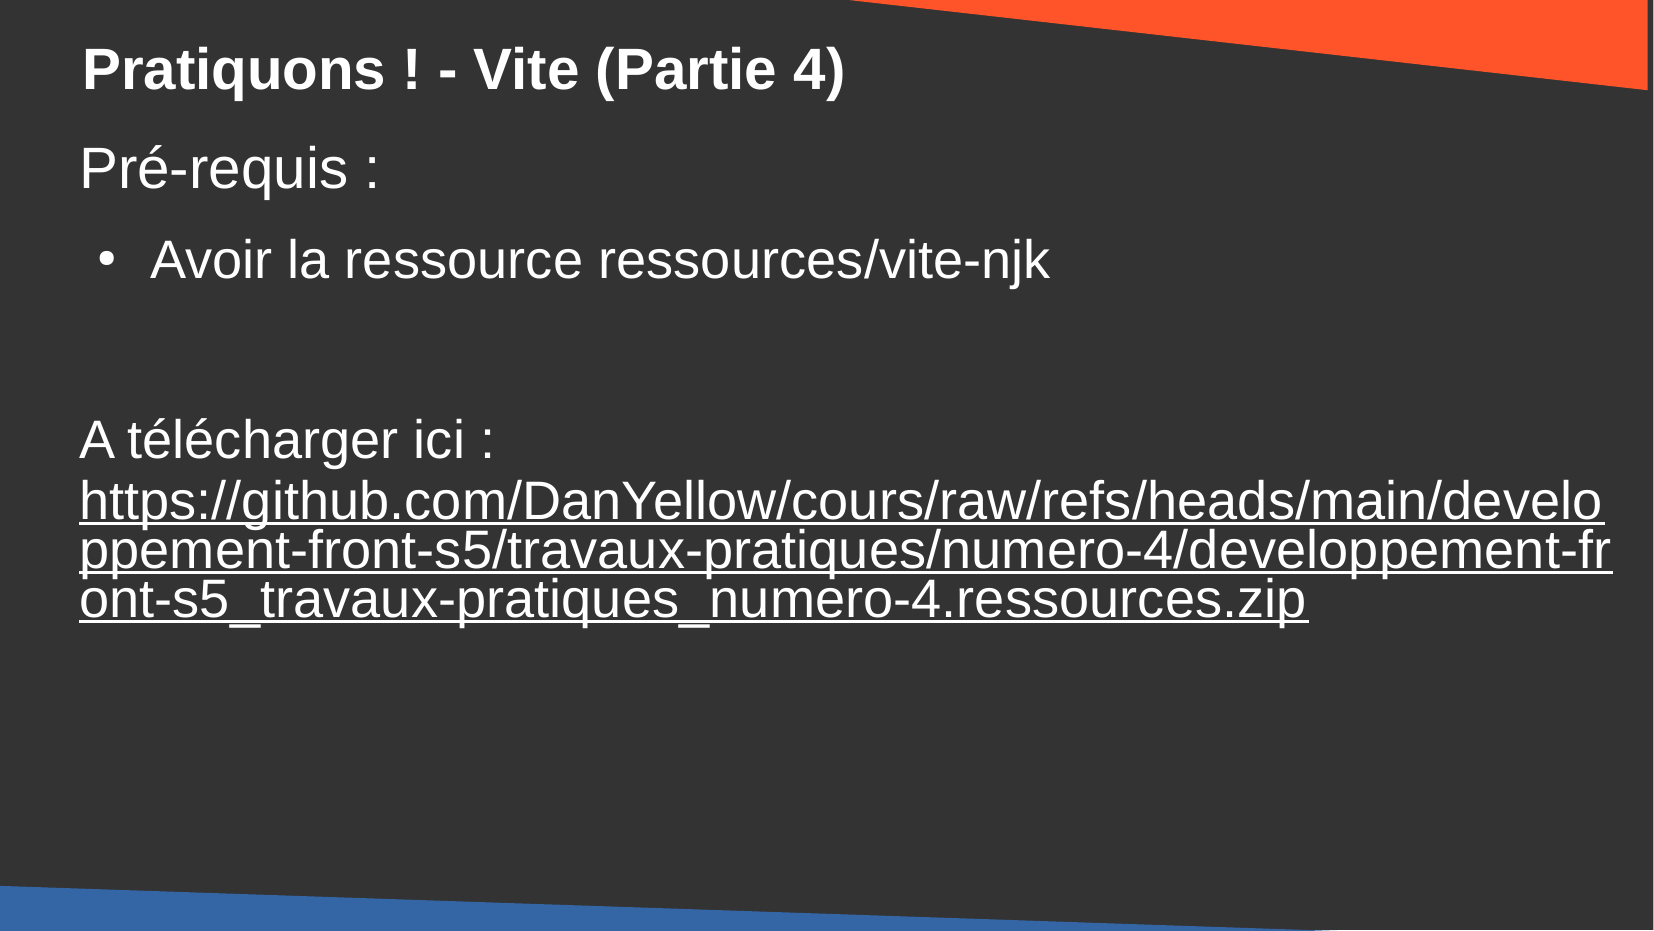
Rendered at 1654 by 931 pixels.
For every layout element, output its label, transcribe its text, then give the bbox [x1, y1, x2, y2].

list Pré-requis : Avoir la ressource ressources/vite-njk A télécharger ici : https://github.com/DanYellow/cours/raw/refs/heads/main/developpement-front-s5/travaux-pratiques/numero-4/developpement-front-s5_travaux-pratiques_numero-4.ressources.zip [79, 135, 1619, 721]
text_box [848, 0, 1648, 91]
text_box [0, 885, 1337, 931]
title Pratiquons ! - Vite (Partie 4) [82, 37, 1571, 114]
